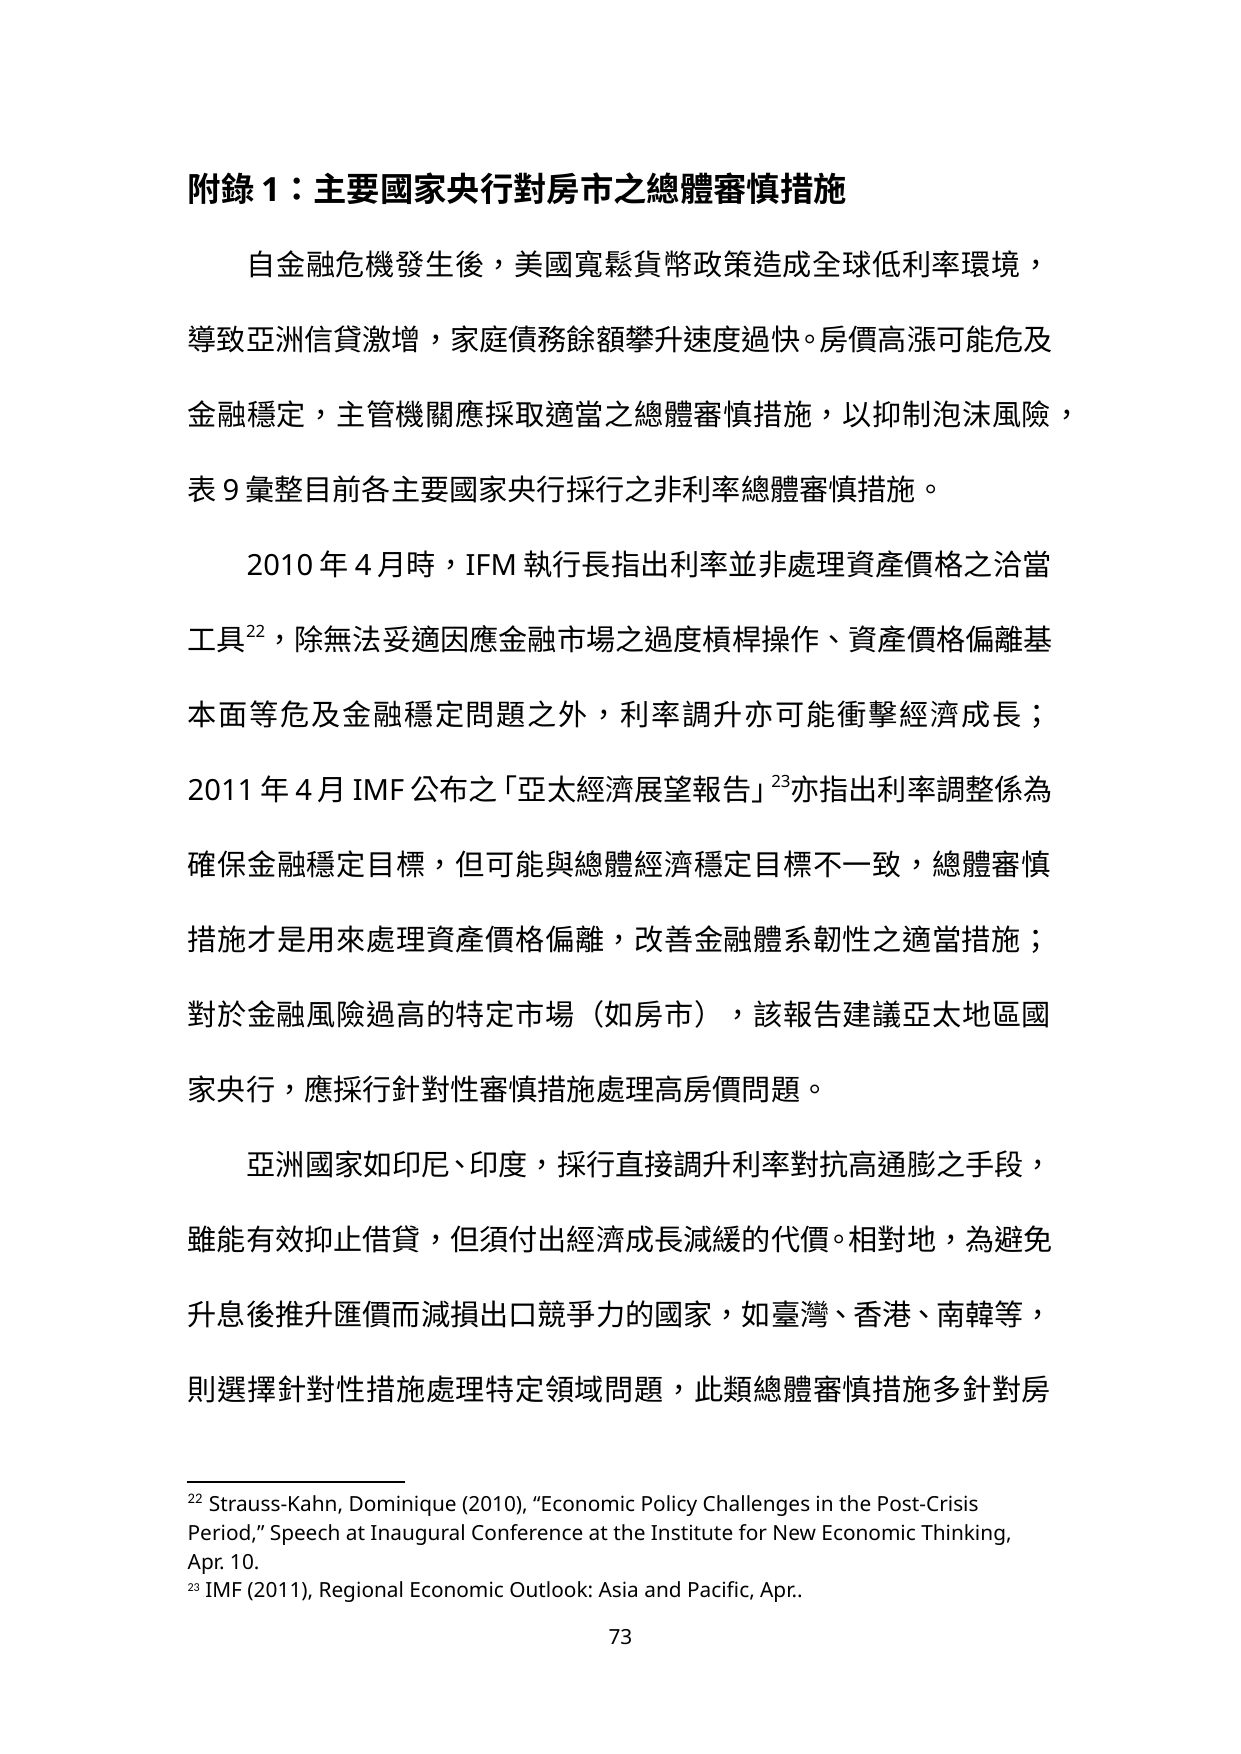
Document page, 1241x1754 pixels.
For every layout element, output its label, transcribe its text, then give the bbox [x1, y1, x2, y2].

text IMF (2011), Regional Economic Outlook: Asia and Pacific, Apr.. [187, 1576, 1053, 1604]
text 2010年4月時，IFM執行長指出利率並非處理資產價格之洽當工具，除無法妥適因應金融市場之過度槓桿操作、資產價格偏離基本面等危及金融穩定問題之外，利率調升亦可能衝擊經濟成長；2011年4月IMF公布之「亞太經濟展望報告」亦指出利率調整係為確保金融穩定目標，但可能與總體經濟穩定目標不一致，總體審慎措施才是用來處理資產價格偏離，改善金融體系韌性之適當措施；對於金融風險過高的特定市場（如房市），該報告建議亞太地區國家央行，應採行針對性審慎措施處理高房價問題。 [187, 525, 1053, 1125]
text 亞洲國家如印尼、印度，採行直接調升利率對抗高通膨之手段，雖能有效抑止借貸，但須付出經濟成長減緩的代價。相對地，為避免升息後推升匯價而減損出口競爭力的國家，如臺灣、香港、南韓等，則選擇針對性措施處理特定領域問題，此類總體審慎措施多針對房 [187, 1125, 1053, 1425]
text 自金融危機發生後，美國寬鬆貨幣政策造成全球低利率環境，導致亞洲信貸激增，家庭債務餘額攀升速度過快。房價高漲可能危及金融穩定，主管機關應採取適當之總體審慎措施，以抑制泡沫風險，表9彙整目前各主要國家央行採行之非利率總體審慎措施。 [187, 225, 1053, 525]
text 附錄1：主要國家央行對房市之總體審慎措施 [187, 150, 1053, 225]
text Strauss-Kahn, Dominique (2010), “Economic Policy Challenges in the Post-Crisis Period,” Speech at Inaugural Conference at the Institute for New Economic Thinking, Apr. 10. [187, 1488, 1053, 1576]
